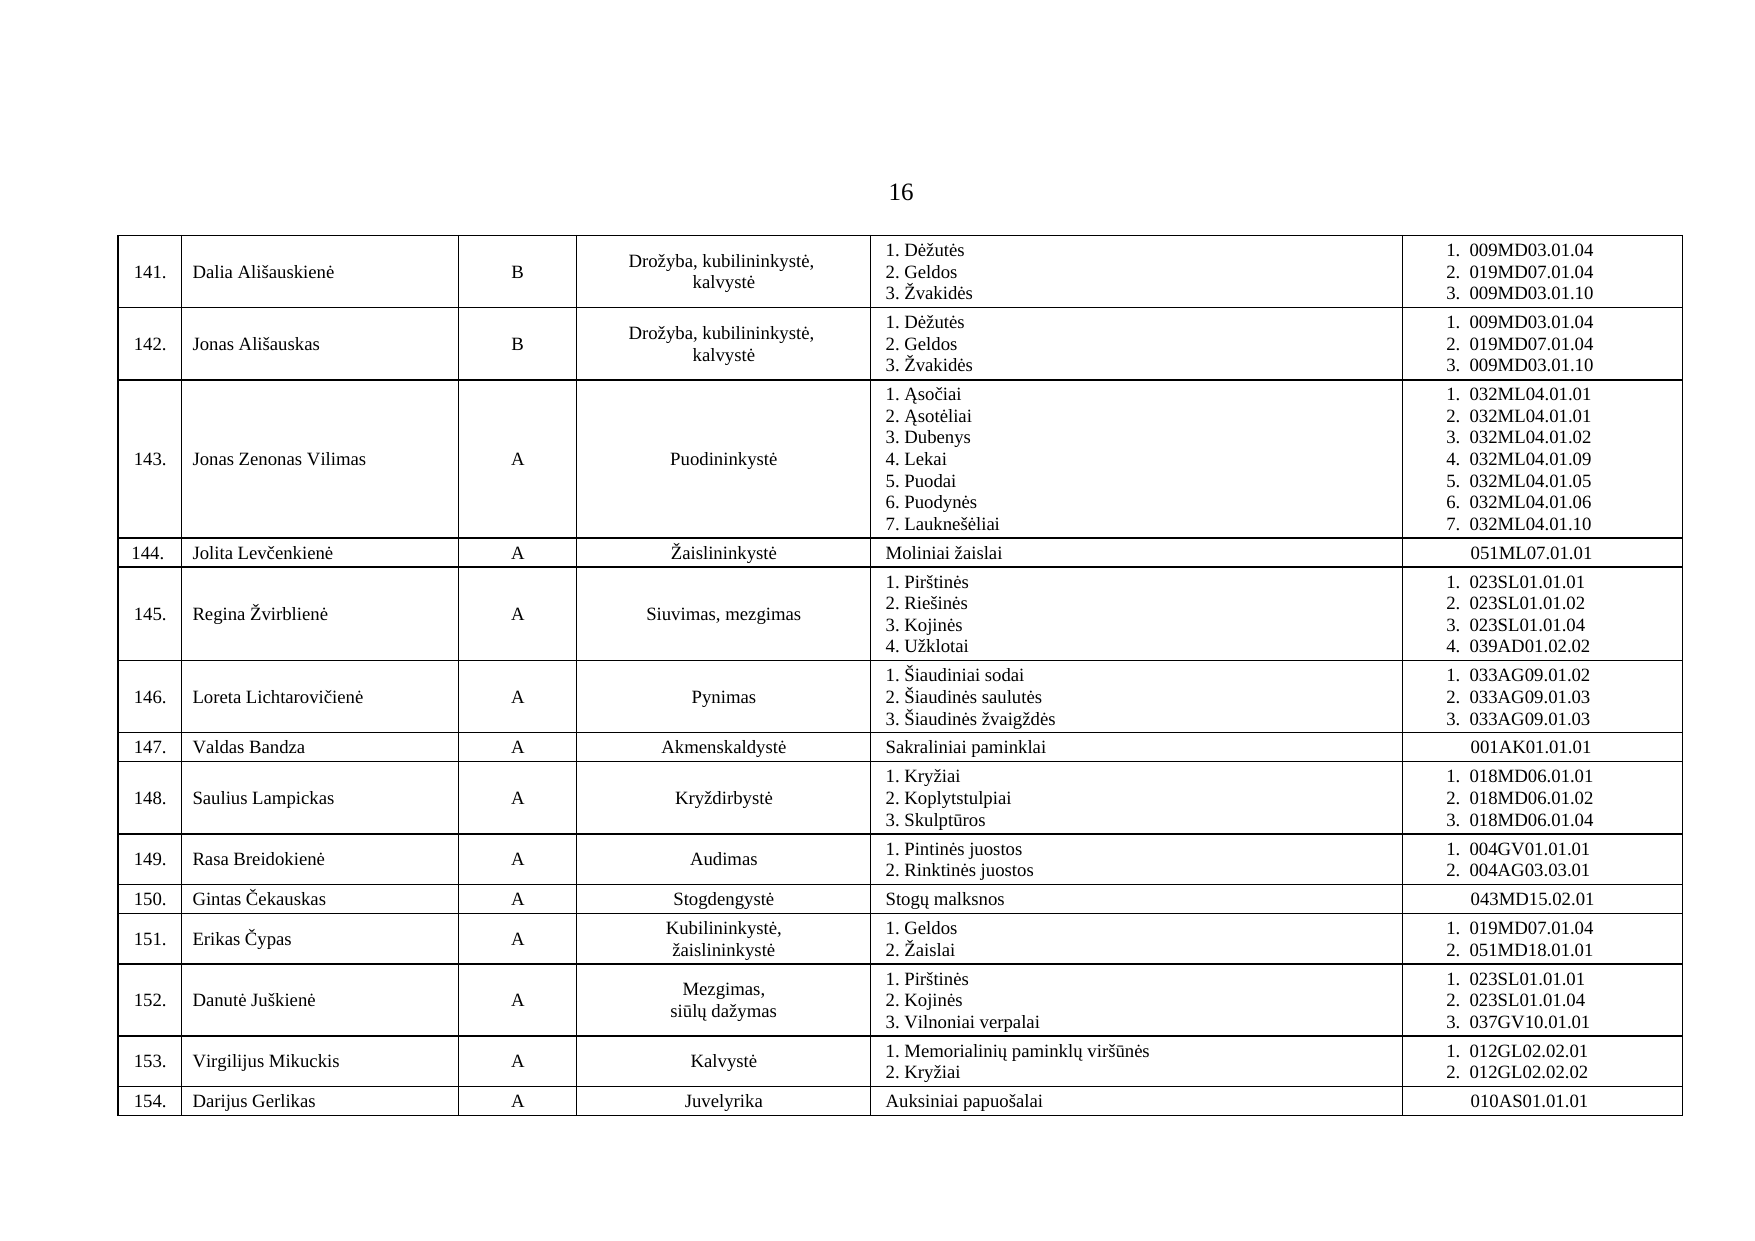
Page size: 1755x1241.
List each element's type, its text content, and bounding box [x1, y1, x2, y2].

table_cell B [459, 236, 576, 307]
table_cell A [459, 835, 576, 883]
table_cell 1. Kryžiai 2. Koplytstulpiai 3. Skulptūros [871, 762, 1402, 833]
table_cell Darijus Gerlikas [182, 1087, 458, 1114]
table_cell 1. 023SL01.01.01 2. 023SL01.01.04 3. 037GV10.01.01 [1403, 965, 1682, 1035]
table_cell 154. [119, 1087, 181, 1114]
table_cell A [459, 965, 576, 1035]
table_cell Auksiniai papuošalai [871, 1087, 1402, 1114]
table_cell A [459, 539, 576, 566]
table_cell 1. Memorialinių paminklų viršūnės 2. Kryžiai [871, 1037, 1402, 1086]
table_cell 150. [119, 885, 181, 912]
table_cell A [459, 733, 576, 761]
table_cell Erikas Čypas [182, 914, 458, 963]
table_cell A [459, 381, 576, 537]
table_cell 1. 018MD06.01.01 2. 018MD06.01.02 3. 018MD06.01.04 [1403, 762, 1682, 833]
table_cell 1. Šiaudiniai sodai 2. Šiaudinės saulutės 3. Šiaudinės žvaigždės [871, 661, 1402, 732]
table_cell 143. [119, 381, 181, 537]
table_cell Sakraliniai paminklai [871, 733, 1402, 761]
table_cell A [459, 661, 576, 732]
table_cell 010AS01.01.01 [1403, 1087, 1682, 1114]
table_cell 145. [119, 568, 181, 660]
table_cell 1. 032ML04.01.01 2. 032ML04.01.01 3. 032ML04.01.02 4. 032ML04.01.09 5. 032ML04.01.05 6. 032ML04.01.06 7. 032ML04.01.10 [1403, 381, 1682, 537]
table_cell Gintas Čekauskas [182, 885, 458, 912]
table_cell Kubilininkystė, žaislininkystė [577, 914, 870, 963]
table_cell A [459, 914, 576, 963]
table_cell 1. Pirštinės 2. Kojinės 3. Vilnoniai verpalai [871, 965, 1402, 1035]
table_cell A [459, 762, 576, 833]
table_cell 151. [119, 914, 181, 963]
table_cell 146. [119, 661, 181, 732]
table_cell 1. 004GV01.01.01 2. 004AG03.03.01 [1403, 835, 1682, 883]
table_cell Dalia Ališauskienė [182, 236, 458, 307]
table_cell Puodininkystė [577, 381, 870, 537]
table_cell Virgilijus Mikuckis [182, 1037, 458, 1086]
table_cell A [459, 1037, 576, 1086]
table_cell Jolita Levčenkienė [182, 539, 458, 566]
table_cell Kryždirbystė [577, 762, 870, 833]
table_cell 1. Pintinės juostos 2. Rinktinės juostos [871, 835, 1402, 883]
table_cell Stogų malksnos [871, 885, 1402, 912]
table_cell Žaislininkystė [577, 539, 870, 566]
table_cell Kalvystė [577, 1037, 870, 1086]
table_cell Rasa Breidokienė [182, 835, 458, 883]
table_cell Akmenskaldystė [577, 733, 870, 761]
table_cell 1. 019MD07.01.04 2. 051MD18.01.01 [1403, 914, 1682, 963]
table_cell Jonas Zenonas Vilimas [182, 381, 458, 537]
table_cell 051ML07.01.01 [1403, 539, 1682, 566]
table_cell Mezgimas, siūlų dažymas [577, 965, 870, 1035]
table_cell A [459, 568, 576, 660]
table_cell 149. [119, 835, 181, 883]
table_cell Moliniai žaislai [871, 539, 1402, 566]
table_cell 001AK01.01.01 [1403, 733, 1682, 761]
table_cell 1. 009MD03.01.04 2. 019MD07.01.04 3. 009MD03.01.10 [1403, 236, 1682, 307]
table_cell Loreta Lichtarovičienė [182, 661, 458, 732]
table_cell 1. Pirštinės 2. Riešinės 3. Kojinės 4. Užklotai [871, 568, 1402, 660]
table_cell 1. Ąsočiai 2. Ąsotėliai 3. Dubenys 4. Lekai 5. Puodai 6. Puodynės 7. Lauknešėliai [871, 381, 1402, 537]
table_cell 142. [119, 308, 181, 379]
table_cell 1. 033AG09.01.02 2. 033AG09.01.03 3. 033AG09.01.03 [1403, 661, 1682, 732]
table_cell 148. [119, 762, 181, 833]
table_cell 1. Dėžutės 2. Geldos 3. Žvakidės [871, 308, 1402, 379]
table_cell Pynimas [577, 661, 870, 732]
table_cell 147. [119, 733, 181, 761]
table_cell B [459, 308, 576, 379]
table_cell Danutė Juškienė [182, 965, 458, 1035]
table_cell A [459, 885, 576, 912]
table_cell Valdas Bandza [182, 733, 458, 761]
table_cell 1. 009MD03.01.04 2. 019MD07.01.04 3. 009MD03.01.10 [1403, 308, 1682, 379]
table_cell 1. Dėžutės 2. Geldos 3. Žvakidės [871, 236, 1402, 307]
table_cell 144. [119, 539, 181, 566]
table_cell Drožyba, kubilininkystė, kalvystė [577, 308, 870, 379]
table_cell 043MD15.02.01 [1403, 885, 1682, 912]
table_cell Juvelyrika [577, 1087, 870, 1114]
table_cell 152. [119, 965, 181, 1035]
table_cell 1. 023SL01.01.01 2. 023SL01.01.02 3. 023SL01.01.04 4. 039AD01.02.02 [1403, 568, 1682, 660]
table_cell 1. 012GL02.02.01 2. 012GL02.02.02 [1403, 1037, 1682, 1086]
table_cell Saulius Lampickas [182, 762, 458, 833]
table_cell Regina Žvirblienė [182, 568, 458, 660]
table_cell 153. [119, 1037, 181, 1086]
table_cell 141. [119, 236, 181, 307]
table_cell 1. Geldos 2. Žaislai [871, 914, 1402, 963]
table_cell Drožyba, kubilininkystė, kalvystė [577, 236, 870, 307]
table_cell Siuvimas, mezgimas [577, 568, 870, 660]
table_cell A [459, 1087, 576, 1114]
table_cell Audimas [577, 835, 870, 883]
table_cell Jonas Ališauskas [182, 308, 458, 379]
table_cell Stogdengystė [577, 885, 870, 912]
